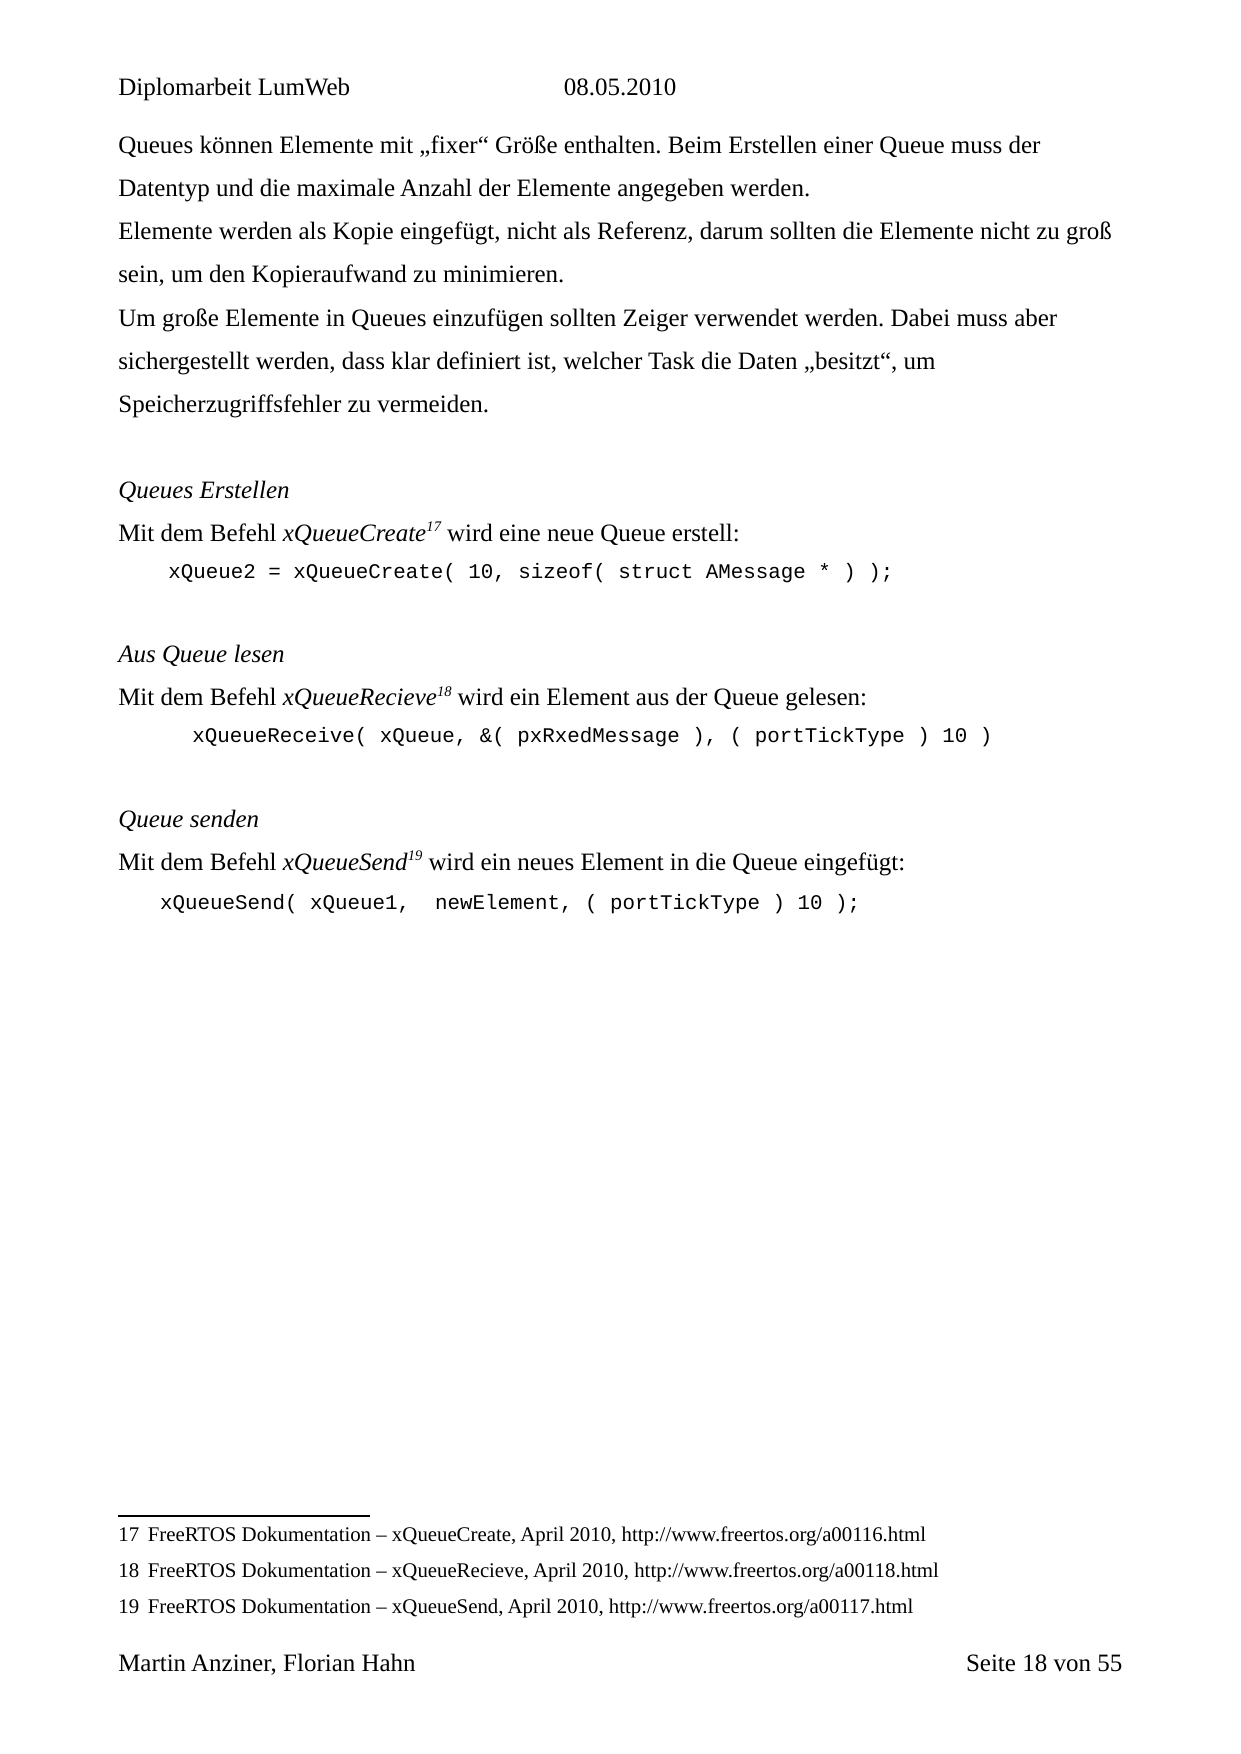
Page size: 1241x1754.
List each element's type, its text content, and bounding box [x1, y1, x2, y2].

text Queues Erstellen [118, 475, 1122, 504]
text xQueueReceive( xQueue, &( pxRxedMessage ), ( portTickType ) 10 ) [118, 726, 1122, 749]
text FreeRTOS Dokumentation – xQueueSend, April 2010, http://www.freertos.org/a00117.html [118, 1594, 1122, 1618]
text FreeRTOS Dokumentation – xQueueCreate, April 2010, http://www.freertos.org/a00116.html [118, 1522, 1122, 1546]
text xQueue2 = xQueueCreate( 10, sizeof( struct AMessage * ) ); [118, 561, 1122, 585]
text Mit dem Befehl xQueueSend wird ein neues Element in die Queue eingefügt: [118, 847, 1122, 876]
text Mit dem Befehl xQueueCreate wird eine neue Queue erstell: [118, 518, 1122, 547]
text FreeRTOS Dokumentation – xQueueRecieve, April 2010, http://www.freertos.org/a00118.html [118, 1558, 1122, 1582]
text Aus Queue lesen [118, 639, 1122, 668]
text Queue senden [118, 804, 1122, 833]
text xQueueSend( xQueue1, newElement, ( portTickType ) 10 ); [118, 890, 1122, 916]
text Um große Elemente in Queues einzufügen sollten Zeiger verwendet werden. Dabei muss aber sichergestellt werden, dass klar definiert ist, welcher Task die Daten „besitzt“, um Speicherzugriffsfehler zu vermeiden. [118, 303, 1122, 418]
text Queues können Elemente mit „fixer“ Größe enthalten. Beim Erstellen einer Queue muss der Datentyp und die maximale Anzahl der Elemente angegeben werden. [118, 130, 1122, 202]
text Mit dem Befehl xQueueRecieve wird ein Element aus der Queue gelesen: [118, 682, 1122, 711]
text Elemente werden als Kopie eingefügt, nicht als Referenz, darum sollten die Elemente nicht zu groß sein, um den Kopieraufwand zu minimieren. [118, 216, 1122, 288]
